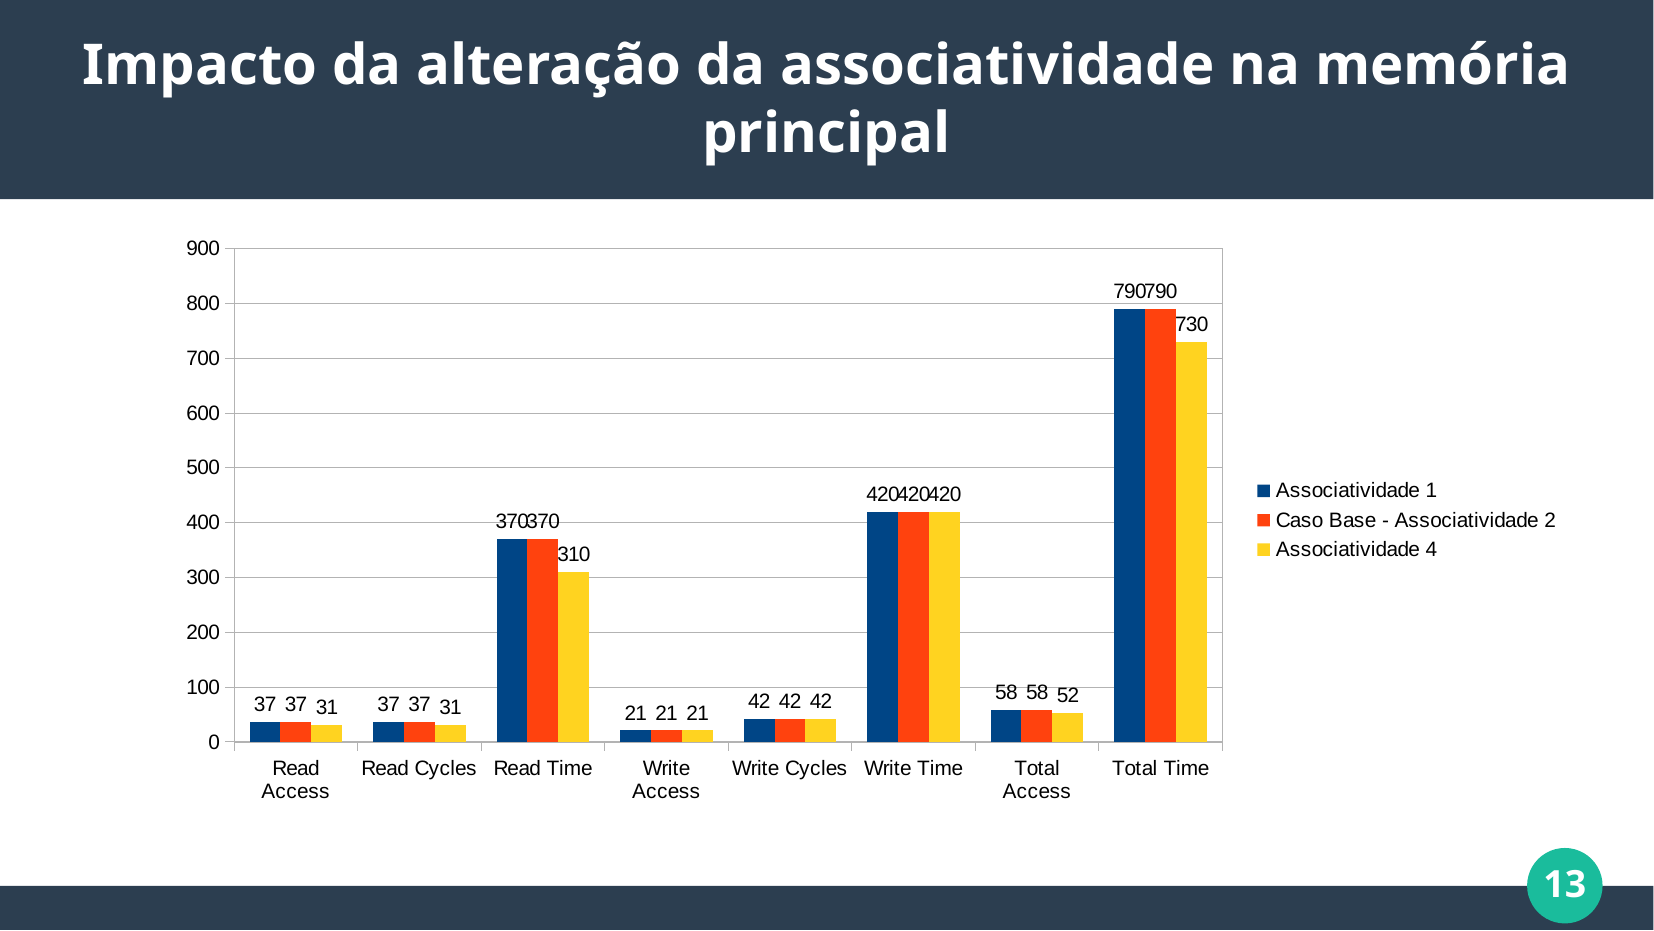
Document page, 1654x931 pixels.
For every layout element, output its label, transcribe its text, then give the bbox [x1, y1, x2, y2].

title Impacto da alteração da associatividade na memória principal [59, 37, 1595, 155]
chart [158, 225, 1575, 816]
